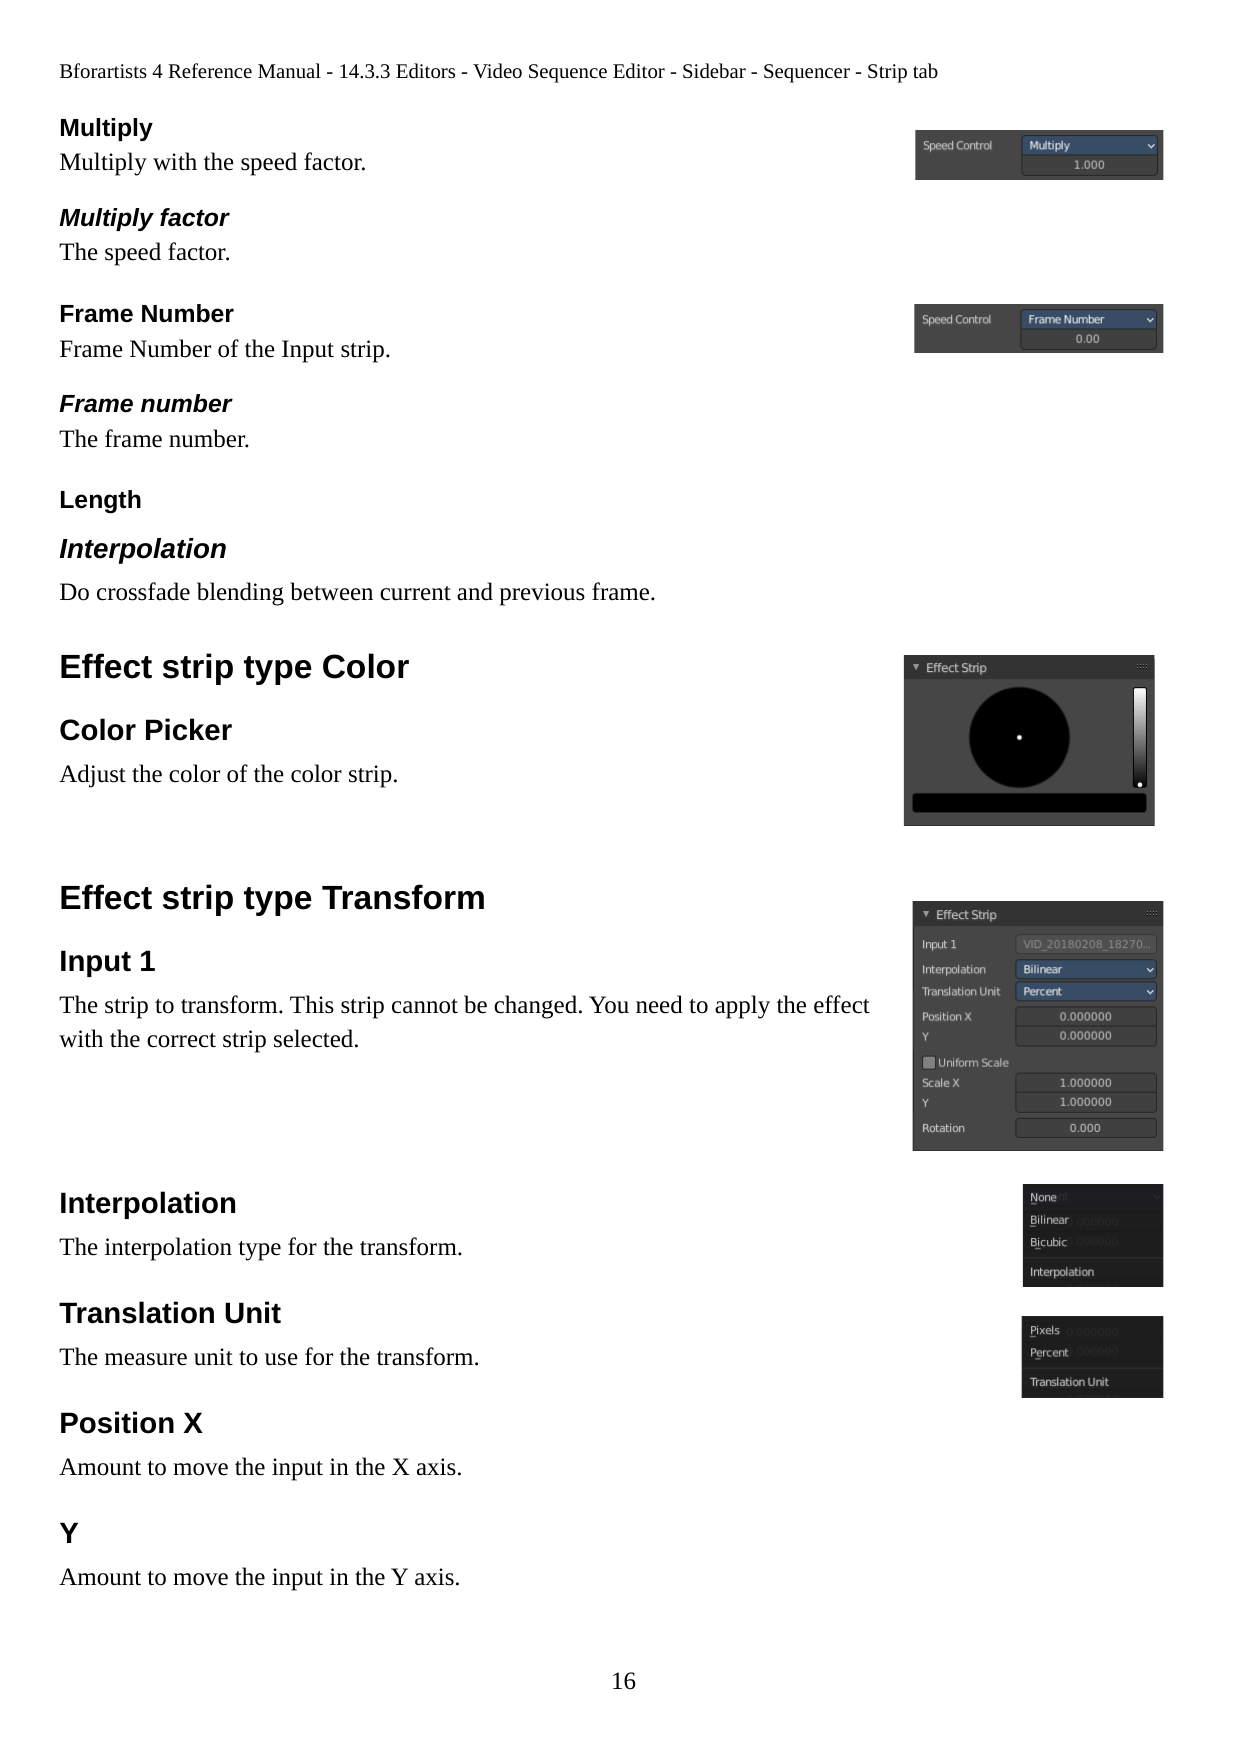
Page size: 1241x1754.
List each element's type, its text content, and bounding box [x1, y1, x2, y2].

picture [1022, 1184, 1164, 1287]
subtitle [1164, 944, 1181, 977]
subtitle Interpolation [59, 533, 1181, 565]
text [1155, 759, 1181, 788]
subtitle Effect strip type Color [59, 647, 1181, 686]
subtitle Position X [59, 1406, 1181, 1440]
picture [1021, 1316, 1164, 1398]
text Amount to move the input in the X axis. [59, 1452, 1181, 1481]
picture [903, 655, 1155, 826]
subtitle Translation Unit [59, 1296, 1181, 1330]
text Amount to move the input in the Y axis. [59, 1562, 1181, 1591]
text The measure unit to use for the transform. [59, 1342, 1021, 1371]
subtitle [1155, 713, 1181, 747]
subtitle Frame number [59, 389, 1181, 418]
text Multiply with the speed factor. [59, 147, 915, 176]
text The interpolation type for the transform. [59, 1232, 1022, 1261]
subtitle Y [59, 1516, 1181, 1550]
text The frame number. [59, 424, 1181, 453]
picture [914, 304, 1164, 353]
subtitle Frame Number [59, 299, 1181, 328]
subtitle Interpolation [59, 1186, 1022, 1220]
text Adjust the color of the color strip. [59, 759, 903, 788]
picture [912, 901, 1164, 1151]
subtitle Effect strip type Transform [59, 878, 1181, 917]
subtitle [1164, 1186, 1181, 1220]
subtitle Color Picker [59, 713, 903, 747]
subtitle Multiply [59, 113, 1181, 141]
subtitle Input 1 [59, 944, 912, 977]
subtitle Multiply factor [59, 203, 1181, 231]
picture [915, 130, 1164, 180]
subtitle Length [59, 486, 1181, 514]
text The strip to transform. This strip cannot be changed. You need to apply the effect with the correct strip selected. [59, 990, 912, 1053]
text The speed factor. [59, 237, 1181, 266]
text Do crossfade blending between current and previous frame. [59, 577, 1181, 606]
text Frame Number of the Input strip. [59, 334, 1181, 363]
